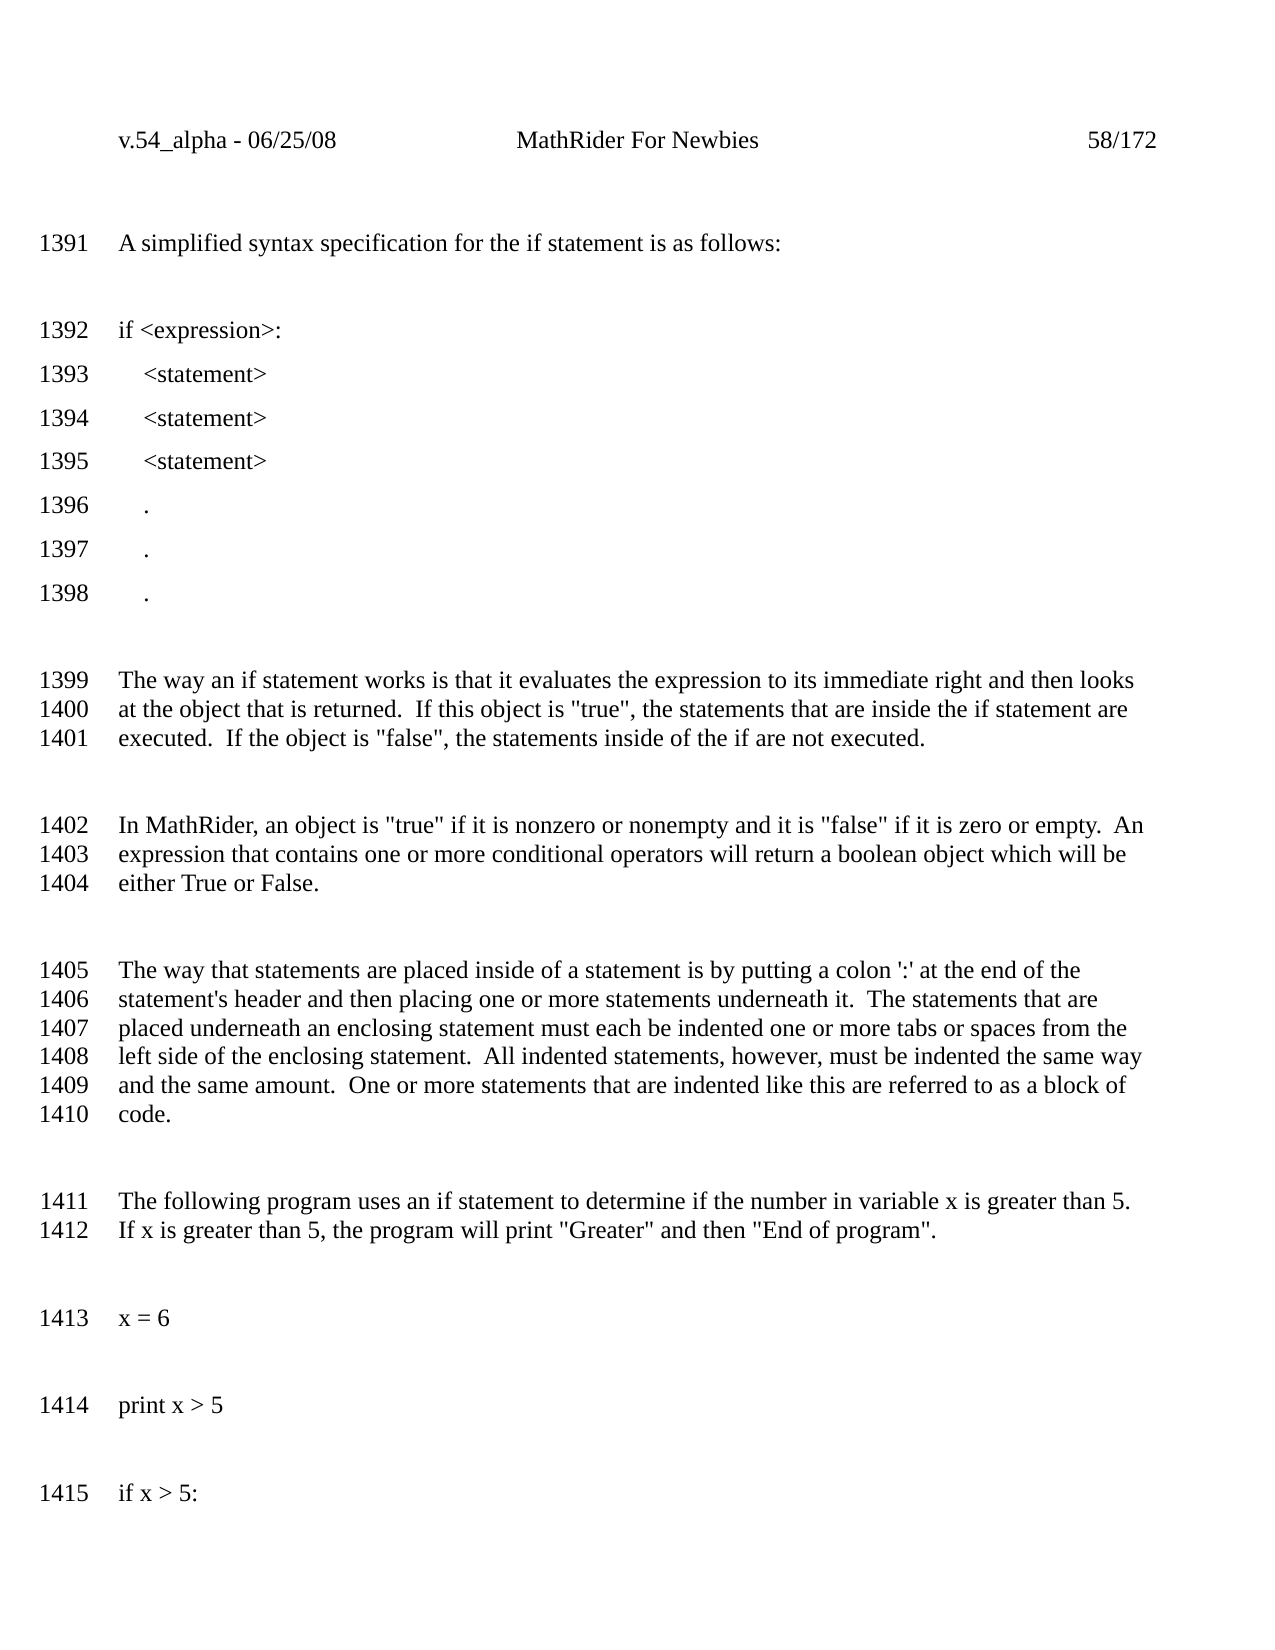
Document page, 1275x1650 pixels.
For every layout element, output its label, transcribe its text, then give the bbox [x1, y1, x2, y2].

text The way an if statement works is that it evaluates the expression to its immediate right and then looks at the object that is returned. If this object is "true", the statements that are inside the if statement are executed. If the object is "false", the statements inside of the if are not executed. [118, 665, 1157, 751]
text . [118, 578, 1157, 606]
text if x > 5: [118, 1478, 1157, 1506]
text if <expression>: [118, 315, 1157, 344]
text The following program uses an if statement to determine if the number in variable x is greater than 5. If x is greater than 5, the program will print "Greater" and then "End of program". [118, 1186, 1157, 1244]
text . [118, 490, 1157, 519]
text x = 6 [118, 1303, 1157, 1331]
text A simplified syntax specification for the if statement is as follows: [118, 228, 1157, 256]
text The way that statements are placed inside of a statement is by putting a colon ':' at the end of the statement's header and then placing one or more statements underneath it. The statements that are placed underneath an enclosing statement must each be indented one or more tabs or spaces from the left side of the enclosing statement. All indented statements, however, must be indented the same way and the same amount. One or more statements that are indented like this are referred to as a block of code. [118, 955, 1157, 1128]
text In MathRider, an object is "true" if it is nonzero or nonempty and it is "false" if it is zero or empty. An expression that contains one or more conditional operators will return a boolean object which will be either True or False. [118, 810, 1157, 896]
text . [118, 534, 1157, 563]
text print x > 5 [118, 1390, 1157, 1419]
text <statement> [118, 403, 1157, 431]
text <statement> [118, 446, 1157, 475]
text <statement> [118, 359, 1157, 388]
